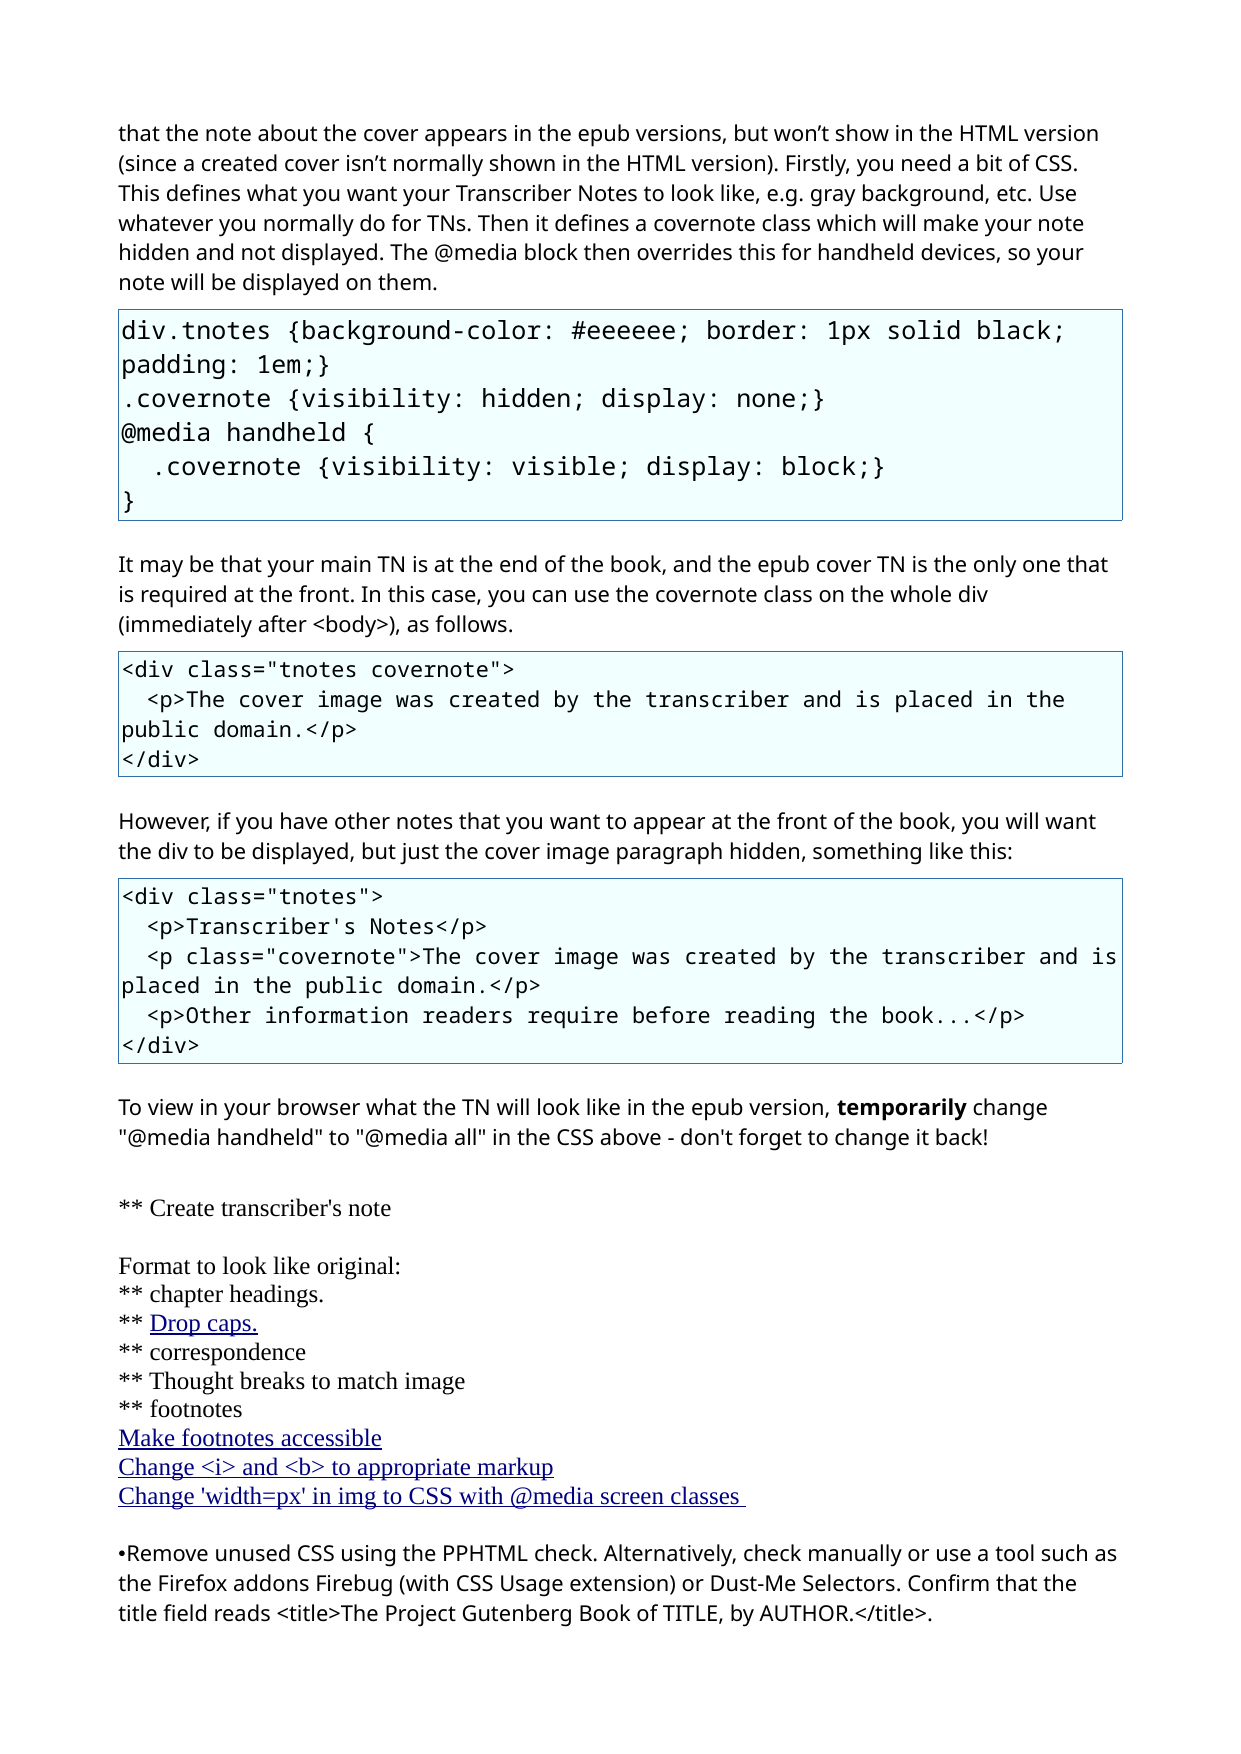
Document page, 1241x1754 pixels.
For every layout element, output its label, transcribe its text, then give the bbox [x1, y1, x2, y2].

text Make footnotes accessible [118, 1423, 1122, 1452]
text Change <i> and <b> to appropriate markup [118, 1452, 1122, 1481]
text However, if you have other notes that you want to appear at the front of the book, you will want the div to be displayed, but just the cover image paragraph hidden, something like this: [118, 806, 1122, 866]
text ** Thought breaks to match image [118, 1366, 1122, 1394]
text @media handheld { [119, 412, 1122, 446]
text To view in your browser what the TN will look like in the epub version, temporarily change "@media handheld" to "@media all" in the CSS above - don't forget to change it back! [118, 1092, 1122, 1152]
text Format to look like original: [118, 1251, 1122, 1279]
text ** correspondence [118, 1337, 1122, 1366]
text It may be that your main TN is at the end of the book, and the epub cover TN is the only one that is required at the front. In this case, you can use the covernote class on the whole div (immediately after <body>), as follows. [118, 549, 1122, 639]
text <div class="tnotes covernote"> [119, 652, 1122, 681]
text </div> [119, 741, 1122, 776]
text ** footnotes [118, 1394, 1122, 1423]
text ** Create transcriber's note [118, 1193, 1122, 1222]
text <p>Other information readers require before reading the book...</p> [119, 997, 1122, 1027]
text </div> [119, 1027, 1122, 1063]
text <p>Transcriber's Notes</p> [119, 908, 1122, 938]
text Change 'width=px' in img to CSS with @media screen classes [118, 1481, 1122, 1509]
text .covernote {visibility: hidden; display: none;} [119, 377, 1122, 412]
text ** chapter headings. [118, 1279, 1122, 1308]
text } [119, 480, 1122, 520]
text <p>The cover image was created by the transcriber and is placed in the public domain.</p> [119, 681, 1122, 741]
text div.tnotes {background-color: #eeeeee; border: 1px solid black; padding: 1em;} [119, 310, 1122, 377]
text ** Drop caps. [118, 1308, 1122, 1337]
text .covernote {visibility: visible; display: block;} [119, 446, 1122, 480]
text <div class="tnotes"> [119, 879, 1122, 908]
text <p class="covernote">The cover image was created by the transcriber and is placed in the public domain.</p> [119, 938, 1122, 997]
text that the note about the cover appears in the epub versions, but won’t show in the HTML version (since a created cover isn’t normally shown in the HTML version). Firstly, you need a bit of CSS. This defines what you want your Transcriber Notes to look like, e.g. gray background, etc. Use whatever you normally do for TNs. Then it defines a covernote class which will make your note hidden and not displayed. The @media block then overrides this for handheld devices, so your note will be displayed on them. [118, 118, 1122, 297]
list Remove unused CSS using the PPHTML check. Alternatively, check manually or use a tool such as the Firefox addons Firebug (with CSS Usage extension) or Dust-Me Selectors. Confirm that the title field reads <title>The Project Gutenberg Book of TITLE, by AUTHOR.</title>. [118, 1538, 1122, 1628]
